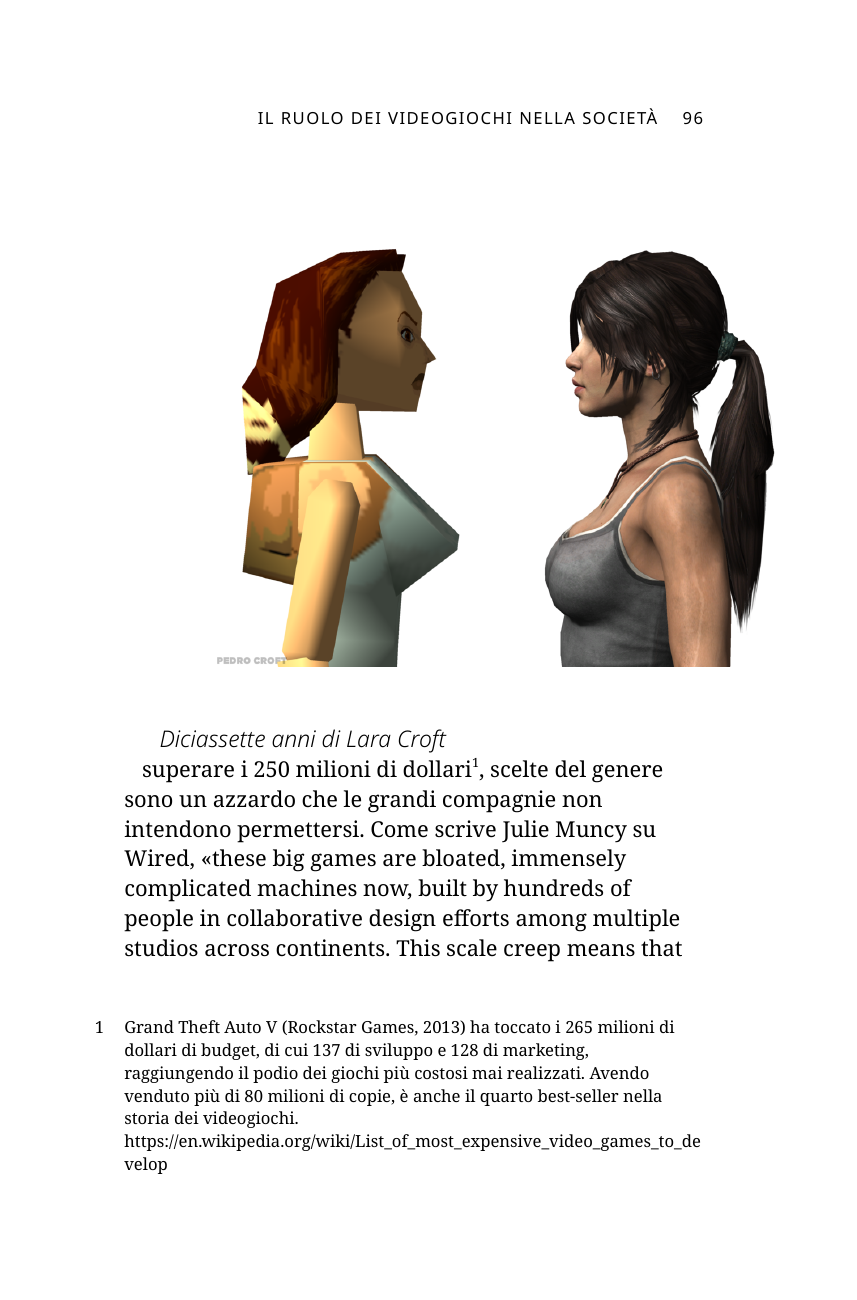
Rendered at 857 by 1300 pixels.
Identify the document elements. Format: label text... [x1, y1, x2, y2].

text superare i 250 milioni di dollari, scelte del genere sono un azzardo che le grandi compagnie non intendono permettersi. Come scrive Julie Muncy su Wired, «these big games are bloated, immensely complicated machines now, built by hundreds of people in collaborative design efforts among multiple studios across continents. This scale creep means that [124, 158, 856, 963]
picture [215, 227, 795, 667]
text Diciassette anni di Lara Croft [159, 171, 856, 754]
text Grand Theft Auto V (Rockstar Games, 2013) ha toccato i 265 milioni di dollari di budget, di cui 137 di sviluppo e 128 di marketing, raggiungendo il podio dei giochi più costosi mai realizzati. Avendo venduto più di 80 milioni di copie, è anche il quarto best-seller nella storia dei videogiochi. https://en.wikipedia.org/wiki/List_of_most_expensive_video_games_to_develop [94, 1016, 703, 1175]
